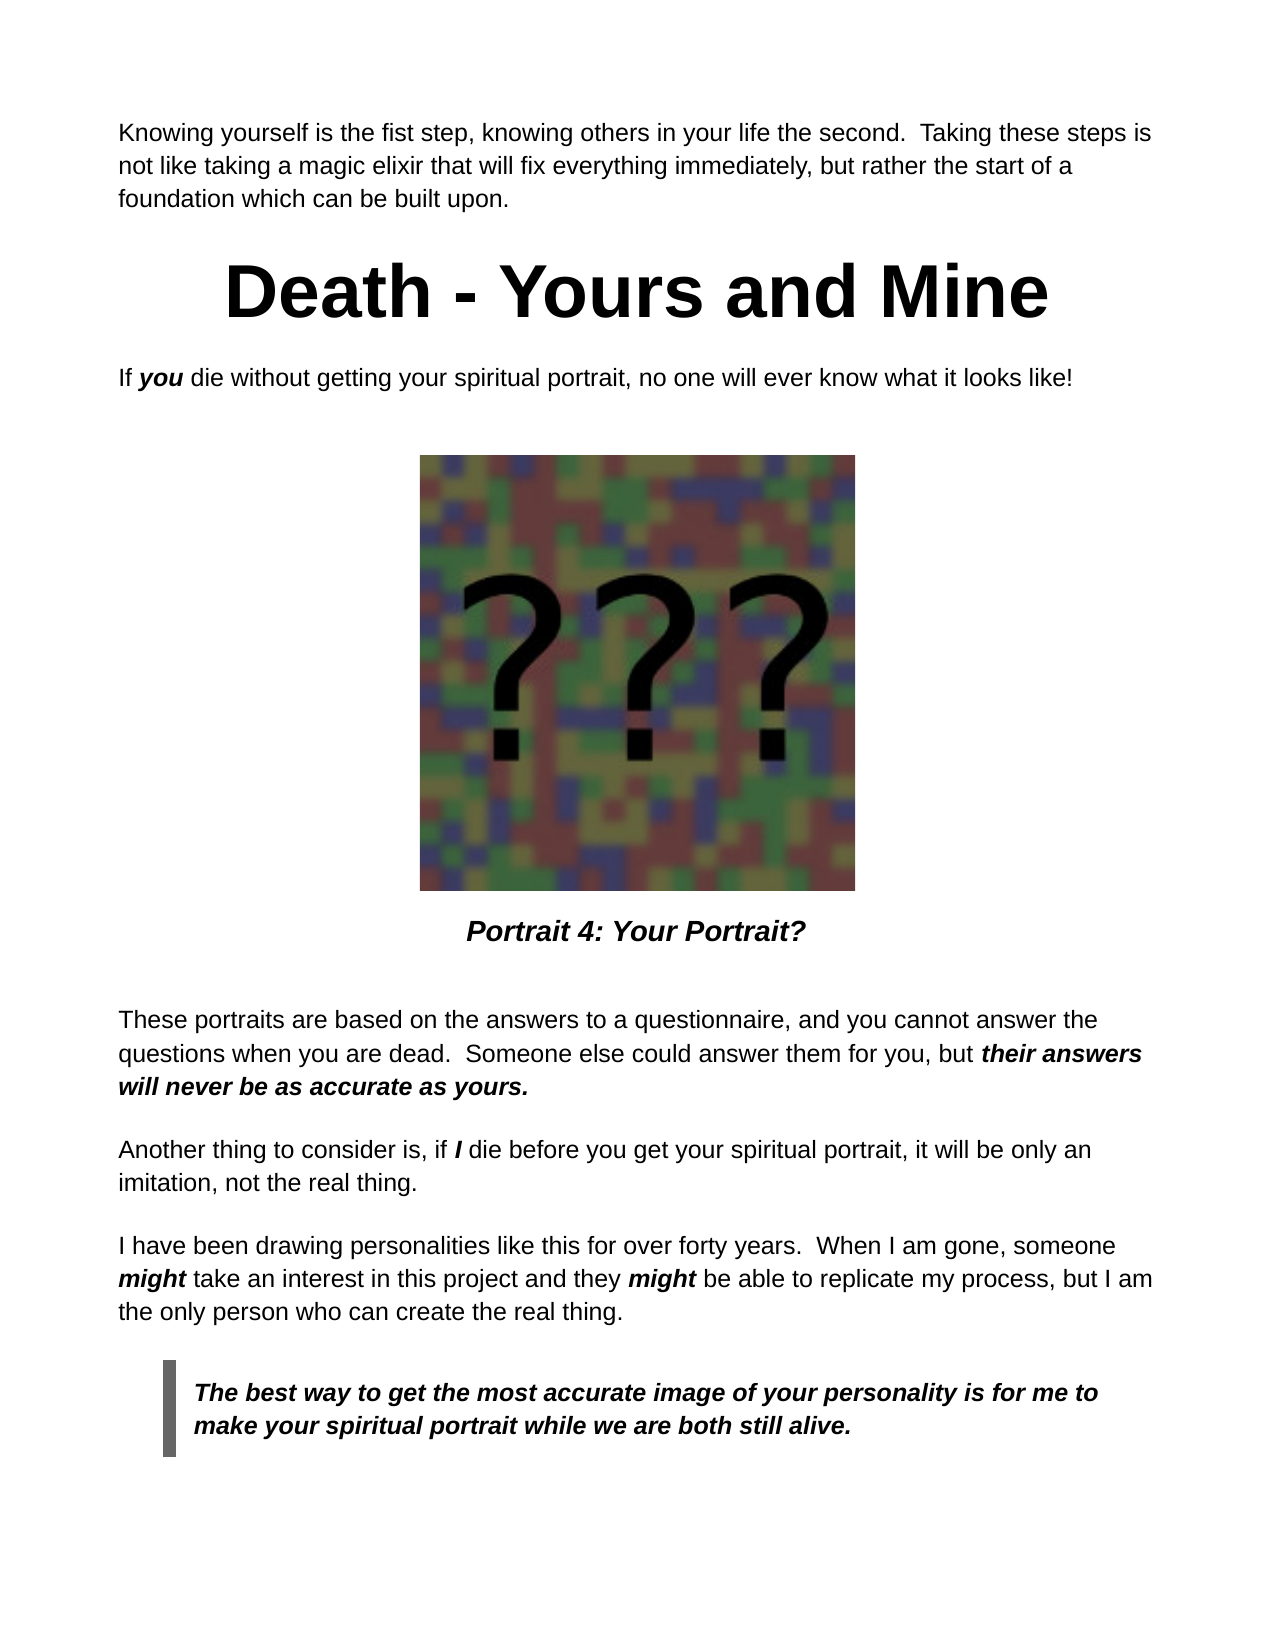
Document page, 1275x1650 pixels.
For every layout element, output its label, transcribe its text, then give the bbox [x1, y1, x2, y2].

text If you die without getting your spiritual portrait, no one will ever know what it looks like! [118, 363, 1157, 392]
text Another thing to consider is, if I die before you get your spiritual portrait, it will be only an imitation, not the real thing. [118, 1134, 1157, 1196]
text Portrait 4: Your Portrait? [420, 891, 855, 947]
subtitle Death - Yours and Mine [118, 247, 1157, 333]
text I have been drawing personalities like this for over forty years. When I am gone, someone might take an interest in this project and they might be able to replicate my process, but I am the only person who can create the real thing. [118, 1231, 1157, 1325]
picture [419, 455, 856, 891]
text The best way to get the most accurate image of your personality is for me to make your spiritual portrait while we are both still alive. [176, 1360, 1157, 1457]
text Knowing yourself is the fist step, knowing others in your life the second. Taking these steps is not like taking a magic elixir that will fix everything immediately, but rather the start of a foundation which can be built upon. [118, 118, 1157, 213]
text These portraits are based on the answers to a questionnaire, and you cannot answer the questions when you are dead. Someone else could answer them for you, but their answers will never be as accurate as yours. [118, 1006, 1157, 1100]
